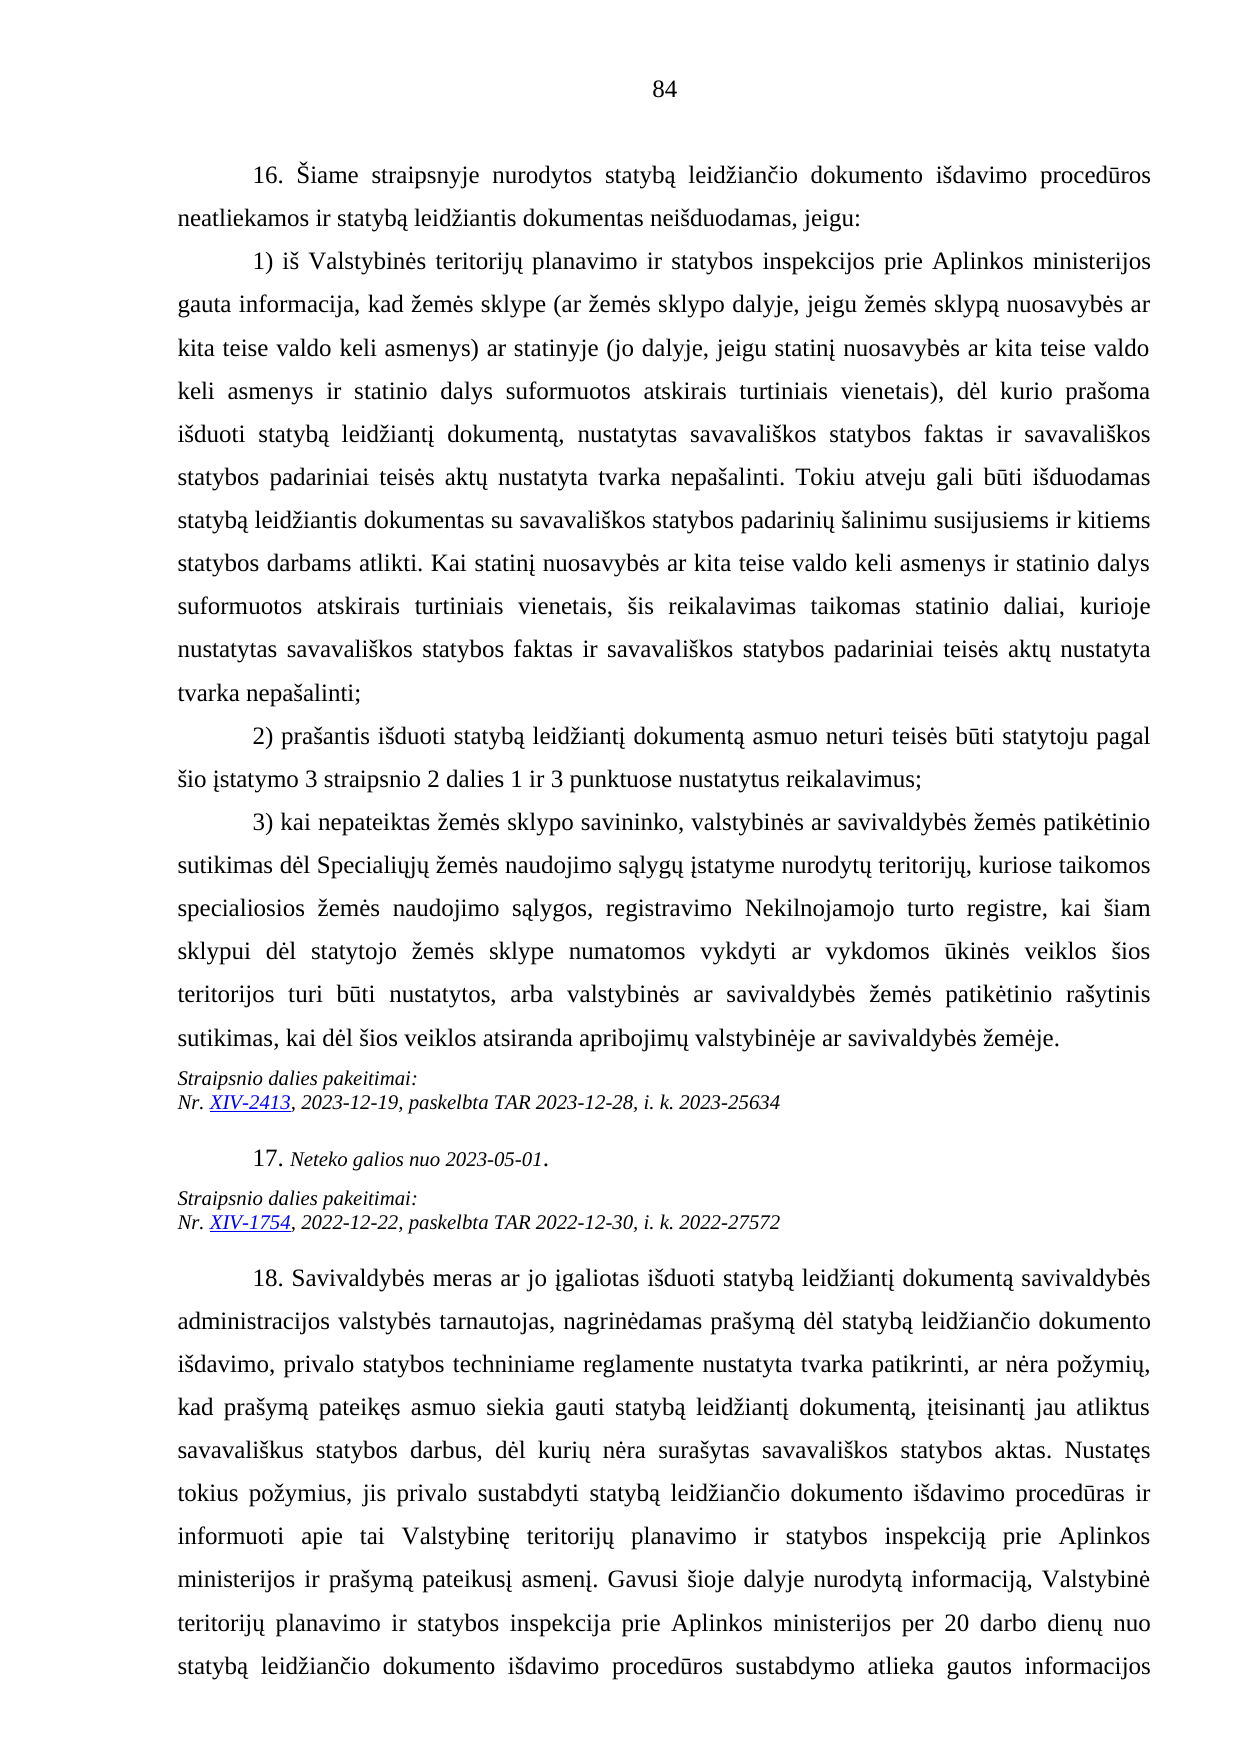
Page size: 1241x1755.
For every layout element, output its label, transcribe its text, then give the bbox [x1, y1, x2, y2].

text Straipsnio dalies pakeitimai: [177, 1186, 1152, 1210]
text 16. Šiame straipsnyje nurodytos statybą leidžiančio dokumento išdavimo procedūros neatliekamos ir statybą leidžiantis dokumentas neišduodamas, jeigu: [177, 160, 1152, 232]
text 1) iš Valstybinės teritorijų planavimo ir statybos inspekcijos prie Aplinkos ministerijos gauta informacija, kad žemės sklype (ar žemės sklypo dalyje, jeigu žemės sklypą nuosavybės ar kita teise valdo keli asmenys) ar statinyje (jo dalyje, jeigu statinį nuosavybės ar kita teise valdo keli asmenys ir statinio dalys suformuotos atskirais turtiniais vienetais), dėl kurio prašoma išduoti statybą leidžiantį dokumentą, nustatytas savavališkos statybos faktas ir savavališkos statybos padariniai teisės aktų nustatyta tvarka nepašalinti. Tokiu atveju gali būti išduodamas statybą leidžiantis dokumentas su savavališkos statybos padarinių šalinimu susijusiems ir kitiems statybos darbams atlikti. Kai statinį nuosavybės ar kita teise valdo keli asmenys ir statinio dalys suformuotos atskirais turtiniais vienetais, šis reikalavimas taikomas statinio daliai, kurioje nustatytas savavališkos statybos faktas ir savavališkos statybos padariniai teisės aktų nustatyta tvarka nepašalinti; [177, 246, 1152, 706]
text Nr. XIV-1754, 2022-12-22, paskelbta TAR 2022-12-30, i. k. 2022-27572 [177, 1210, 1152, 1234]
text Nr. XIV-2413, 2023-12-19, paskelbta TAR 2023-12-28, i. k. 2023-25634 [177, 1090, 1152, 1114]
text 3) kai nepateiktas žemės sklypo savininko, valstybinės ar savivaldybės žemės patikėtinio sutikimas dėl Specialiųjų žemės naudojimo sąlygų įstatyme nurodytų teritorijų, kuriose taikomos specialiosios žemės naudojimo sąlygos, registravimo Nekilnojamojo turto registre, kai šiam sklypui dėl statytojo žemės sklype numatomos vykdyti ar vykdomos ūkinės veiklos šios teritorijos turi būti nustatytos, arba valstybinės ar savivaldybės žemės patikėtinio rašytinis sutikimas, kai dėl šios veiklos atsiranda apribojimų valstybinėje ar savivaldybės žemėje. [177, 807, 1152, 1051]
text Straipsnio dalies pakeitimai: [177, 1066, 1152, 1090]
text 2) prašantis išduoti statybą leidžiantį dokumentą asmuo neturi teisės būti statytoju pagal šio įstatymo 3 straipsnio 2 dalies 1 ir 3 punktuose nustatytus reikalavimus; [177, 721, 1152, 793]
text 18. Savivaldybės meras ar jo įgaliotas išduoti statybą leidžiantį dokumentą savivaldybės administracijos valstybės tarnautojas, nagrinėdamas prašymą dėl statybą leidžiančio dokumento išdavimo, privalo statybos techniniame reglamente nustatyta tvarka patikrinti, ar nėra požymių, kad prašymą pateikęs asmuo siekia gauti statybą leidžiantį dokumentą, įteisinantį jau atliktus savavališkus statybos darbus, dėl kurių nėra surašytas savavališkos statybos aktas. Nustatęs tokius požymius, jis privalo sustabdyti statybą leidžiančio dokumento išdavimo procedūras ir informuoti apie tai Valstybinę teritorijų planavimo ir statybos inspekciją prie Aplinkos ministerijos ir prašymą pateikusį asmenį. Gavusi šioje dalyje nurodytą informaciją, Valstybinė teritorijų planavimo ir statybos inspekcija prie Aplinkos ministerijos per 20 darbo dienų nuo statybą leidžiančio dokumento išdavimo procedūros sustabdymo atlieka gautos informacijos [177, 1263, 1152, 1679]
text 17. Neteko galios nuo 2023-05-01. [177, 1143, 1152, 1171]
